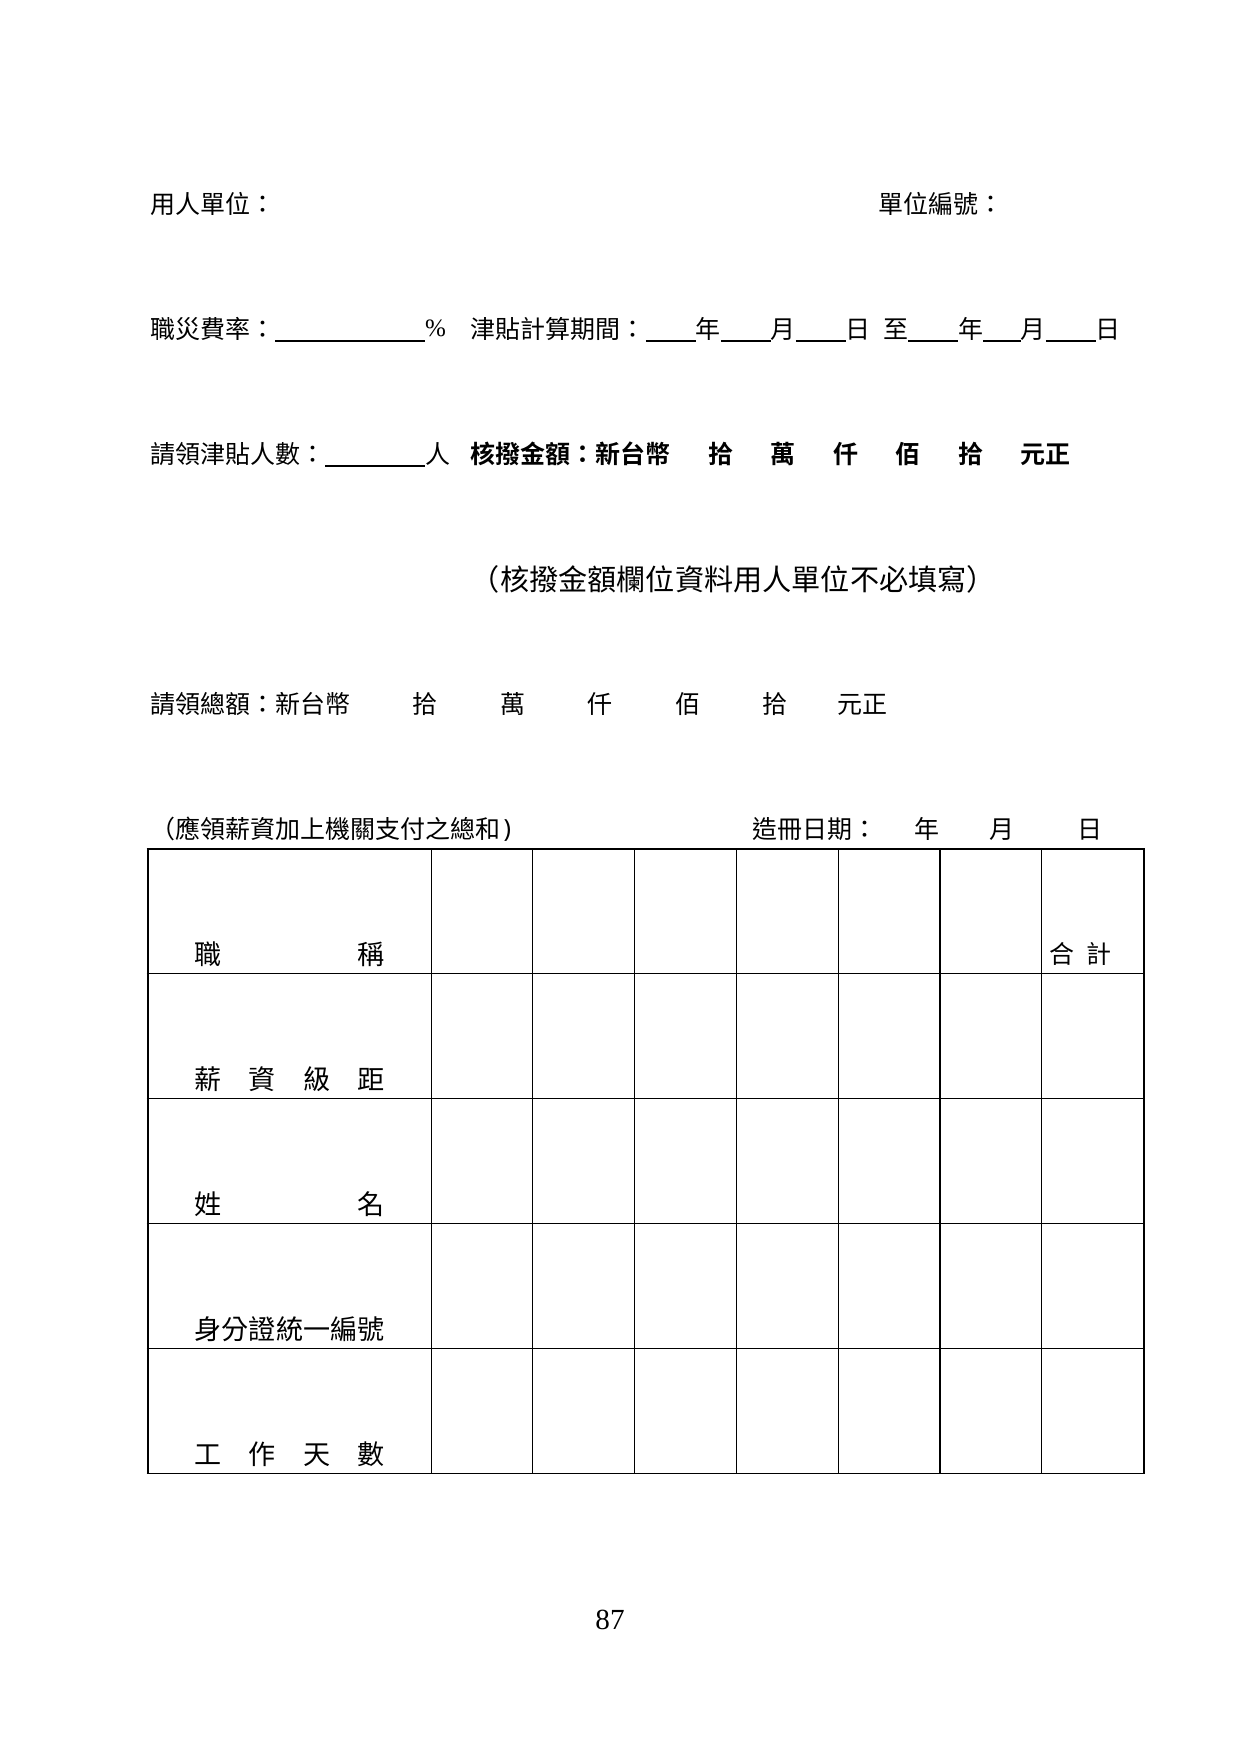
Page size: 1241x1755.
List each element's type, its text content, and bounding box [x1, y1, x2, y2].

table_cell 造冊日期： 年 月 日 [750, 723, 1143, 848]
table_cell [290, 473, 431, 598]
table_cell [432, 1099, 532, 1223]
table_header 用人單位： [148, 98, 876, 223]
table_cell [533, 1099, 634, 1223]
table_cell [221, 473, 290, 598]
table_cell 請領總額：新台幣 拾 萬 仟 佰 拾 元正 [148, 598, 1143, 723]
table_cell 合 計 [1042, 850, 1143, 973]
table_cell [432, 974, 532, 1098]
table_cell [941, 974, 1041, 1098]
table_cell [431, 473, 468, 598]
table_cell [737, 850, 838, 973]
table_cell [737, 1349, 838, 1473]
table_cell [941, 850, 1041, 973]
table_cell [839, 1099, 939, 1223]
table_cell [941, 1099, 1041, 1223]
table_cell [1042, 1224, 1143, 1348]
table_cell [839, 974, 939, 1098]
table_cell [737, 974, 838, 1098]
table_cell [737, 1224, 838, 1348]
table_cell [148, 473, 221, 598]
table_cell [839, 1224, 939, 1348]
table_cell 津貼計算期間： 年 月 日 至 年 月 日 [469, 223, 1143, 348]
table_cell [635, 1349, 736, 1473]
table_cell [737, 1099, 838, 1223]
table_cell 薪 資 級 距 [149, 974, 431, 1098]
table_cell （核撥金額欄位資料用人單位不必填寫） [469, 473, 1143, 598]
table_cell （應領薪資加上機關支付之總和) [148, 723, 551, 848]
table_cell 職災費率： % [148, 223, 468, 348]
table_cell [1042, 1349, 1143, 1473]
table_cell [1042, 1099, 1143, 1223]
table_cell [1042, 974, 1143, 1098]
table_cell [635, 1099, 736, 1223]
table_cell [635, 1224, 736, 1348]
table_cell 職 稱 [149, 850, 431, 973]
table_cell [432, 850, 532, 973]
table_cell [533, 1349, 634, 1473]
table_cell [941, 1349, 1041, 1473]
table_cell [533, 974, 634, 1098]
table_cell 姓 名 [149, 1099, 431, 1223]
table_cell 請領津貼人數： 人 [148, 348, 468, 473]
table_cell [432, 1224, 532, 1348]
table_cell 工 作 天 數 [149, 1349, 431, 1473]
table_cell [635, 974, 736, 1098]
table_cell [839, 1349, 939, 1473]
table_cell 核撥金額：新台幣 拾 萬 仟 佰 拾 元正 [469, 348, 1143, 473]
table_cell [839, 850, 939, 973]
table_header 單位編號： [876, 98, 1143, 223]
table_cell [533, 1224, 634, 1348]
table_cell [533, 850, 634, 973]
table_cell 身分證統一編號 [149, 1224, 431, 1348]
table_cell [941, 1224, 1041, 1348]
table_cell [635, 850, 736, 973]
table_cell [432, 1349, 532, 1473]
table_cell [551, 723, 750, 848]
